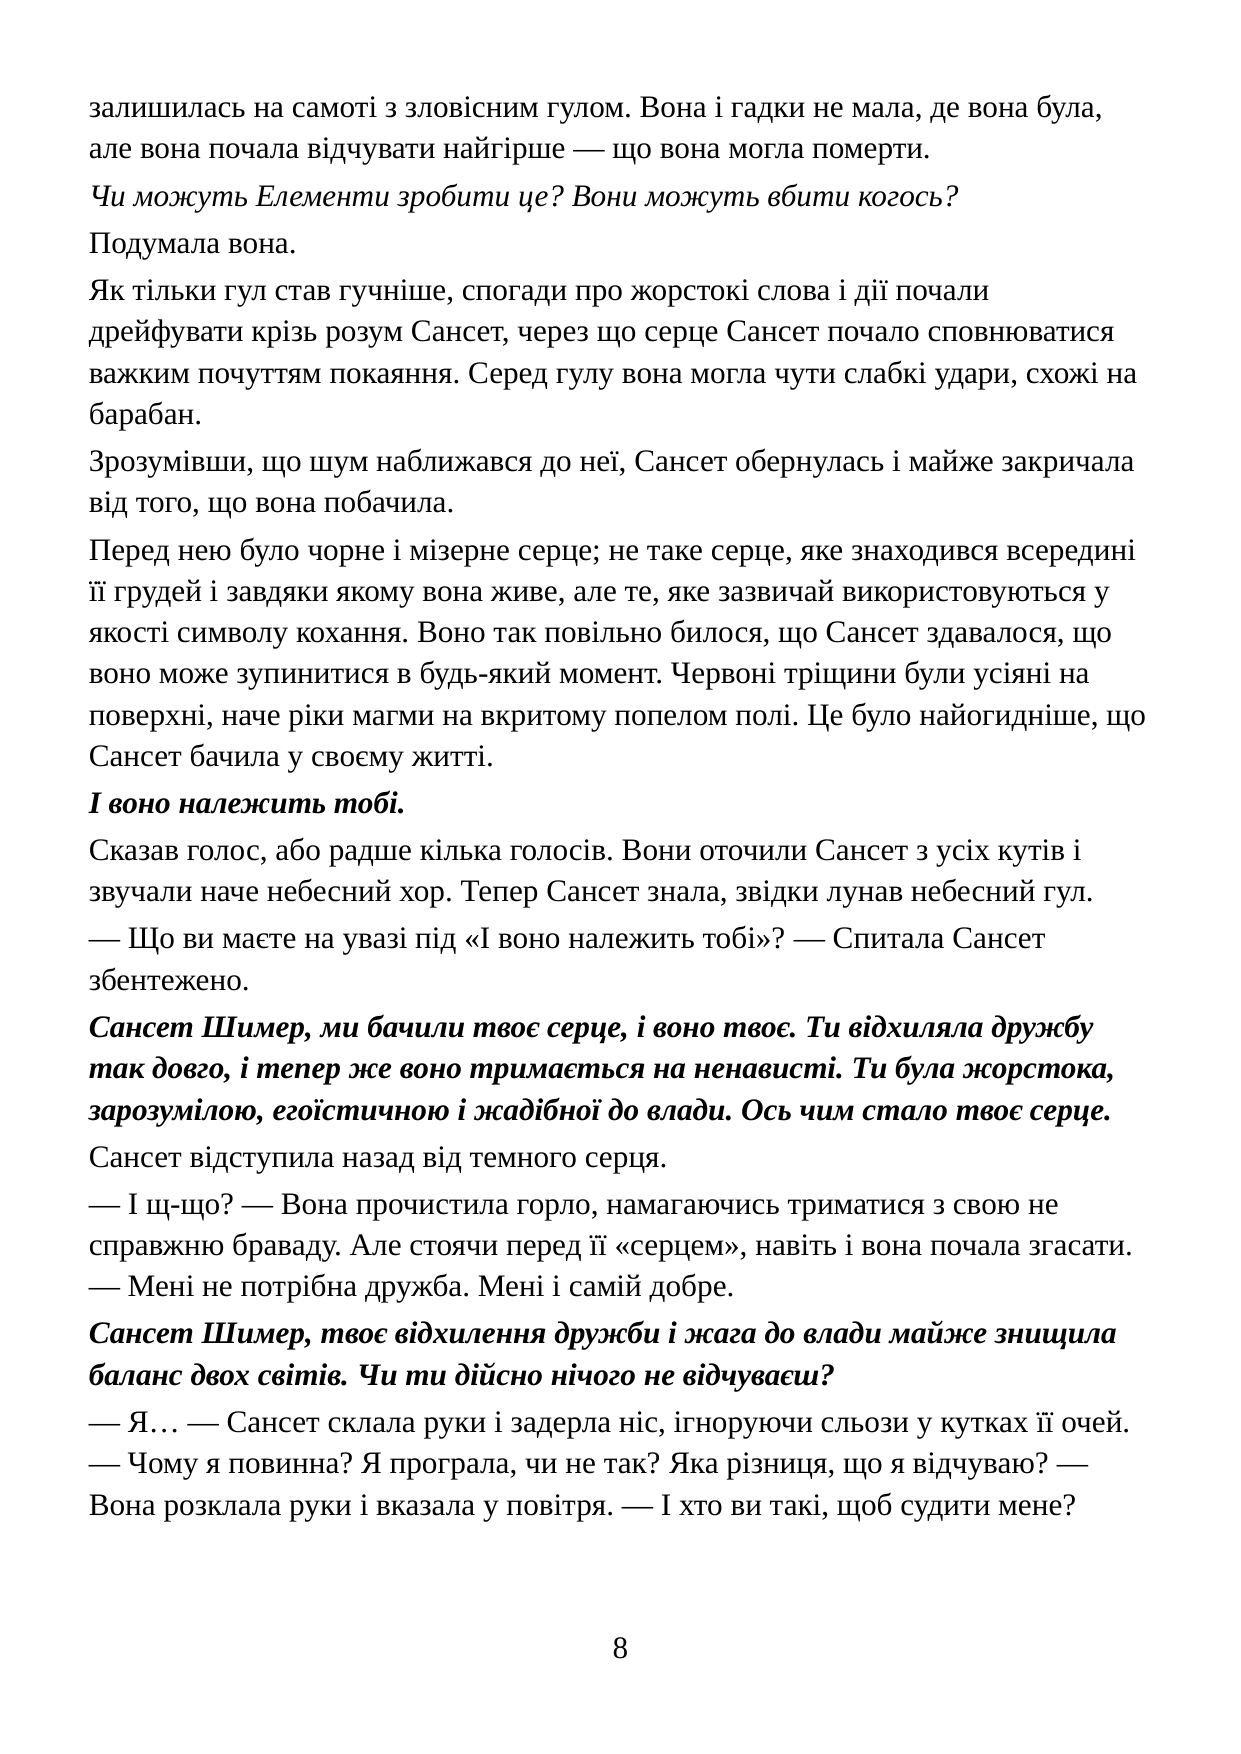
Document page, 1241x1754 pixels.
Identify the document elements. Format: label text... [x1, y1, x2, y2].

text Чи можуть Елементи зробити це? Вони можуть вбити когось? [88, 177, 1152, 213]
text Сансет Шимер, ми бачили твоє серце, і воно твоє. Ти відхиляла дружбу так довго, і тепер же воно тримається на ненависті. Ти була жорстока, зарозумілою, егоїстичною і жадібної до влади. Ось чим стало твоє серце. [88, 1008, 1152, 1127]
text Подумала вона. [88, 224, 1152, 260]
text — Я… — Сансет склала руки і задерла ніс, ігноруючи сльози у кутках її очей. — Чому я повинна? Я програла, чи не так? Яка різниця, що я відчуваю? — Вона розклала руки і вказала у повітря. — І хто ви такі, щоб судити мене? [88, 1403, 1152, 1522]
text І воно належить тобі. [88, 784, 1152, 820]
text — І щ-що? — Вона прочистила горло, намагаючись триматися з свою не справжню браваду. Але стоячи перед її «серцем», навіть і вона почала згасати. — Мені не потрібна дружба. Мені і самій добре. [88, 1185, 1152, 1303]
text Зрозумівши, що шум наближався до неї, Сансет обернулась і майже закричала від того, що вона побачила. [88, 442, 1152, 519]
text залишилась на самоті з зловісним гулом. Вона і гадки не мала, де вона була, але вона почала відчувати найгірше — що вона могла померти. [88, 88, 1152, 166]
text Сансет Шимер, твоє відхилення дружби і жага до влади майже знищила баланс двох світів. Чи ти дійсно нічого не відчуваєш? [88, 1315, 1152, 1392]
text Як тільки гул став гучніше, спогади про жорстокі слова і дії почали дрейфувати крізь розум Сансет, через що серце Сансет почало сповнюватися важким почуттям покаяння. Серед гулу вона могла чути слабкі удари, схожі на барабан. [88, 271, 1152, 431]
text Сансет відступила назад від темного серця. [88, 1138, 1152, 1174]
text Сказав голос, або радше кілька голосів. Вони оточили Сансет з усіх кутів і звучали наче небесний хор. Тепер Сансет знала, звідки лунав небесний гул. [88, 831, 1152, 908]
text Перед нею було чорне і мізерне серце; не таке серце, яке знаходився всередині її грудей і завдяки якому вона живе, але те, яке зазвичай використовуються у якості символу кохання. Воно так повільно билося, що Сансет здавалося, що воно може зупинитися в будь-який момент. Червоні тріщини були усіяні на поверхні, наче ріки магми на вкритому попелом полі. Це було найогидніше, що Сансет бачила у своєму житті. [88, 531, 1152, 773]
text — Що ви маєте на увазі під «І воно належить тобі»? — Спитала Сансет збентежено. [88, 920, 1152, 997]
